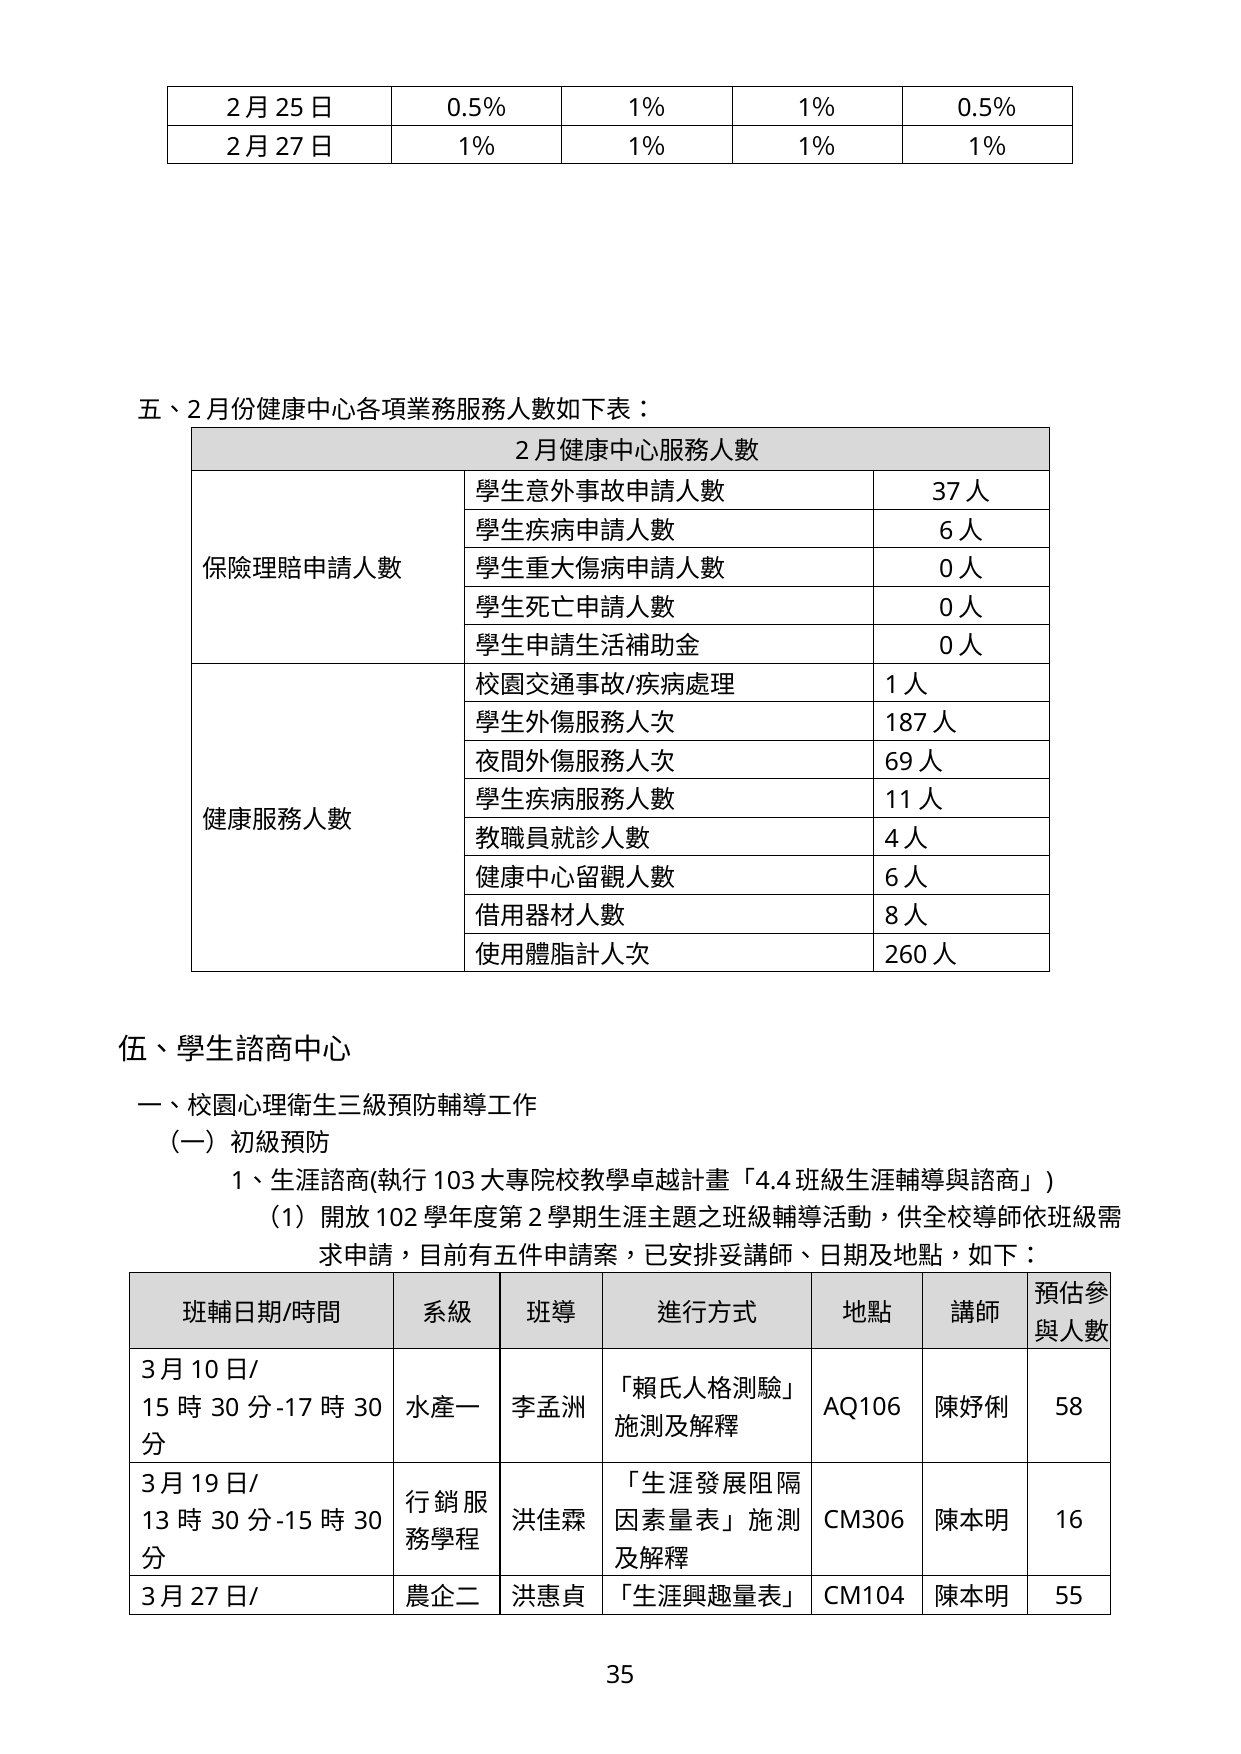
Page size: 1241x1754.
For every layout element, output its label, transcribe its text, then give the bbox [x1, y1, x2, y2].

table_cell 陳妤俐 [923, 1349, 1027, 1462]
table_cell 健康服務人數 [192, 664, 464, 971]
table_cell 0人 [874, 587, 1049, 624]
text 五、2月份健康中心各項業務服務人數如下表： [137, 389, 1122, 427]
table_cell 1％ [562, 126, 732, 163]
table_header 班導 [501, 1273, 602, 1348]
table_cell 3月10日/ 15時30分-17時30分 [130, 1349, 393, 1462]
table_cell 學生死亡申請人數 [465, 587, 873, 624]
table_header 預估參與人數 [1028, 1273, 1110, 1348]
table_cell 11人 [874, 779, 1049, 817]
table_cell 6人 [874, 856, 1049, 894]
table_cell 陳本明 [923, 1576, 1027, 1614]
text （一）初級預防 [156, 1122, 1122, 1159]
table_cell 「賴氏人格測驗」施測及解釋 [603, 1349, 811, 1462]
table_cell 58 [1028, 1349, 1110, 1462]
table_cell CM104 [812, 1576, 922, 1614]
table_cell 3月27日/ [130, 1576, 393, 1614]
table_cell 0.5％ [392, 87, 561, 124]
table_cell 學生疾病服務人數 [465, 779, 873, 817]
table_cell 學生申請生活補助金 [465, 625, 873, 663]
table_cell 洪惠貞 [501, 1576, 602, 1614]
table_header 進行方式 [603, 1273, 811, 1348]
table_cell 「生涯發展阻隔因素量表」施測及解釋 [603, 1463, 811, 1575]
table_cell 使用體脂計人次 [465, 934, 873, 971]
table_cell 4人 [874, 818, 1049, 855]
table_cell 水產一 [394, 1349, 499, 1462]
table_cell 農企二 [394, 1576, 499, 1614]
table_cell 學生意外事故申請人數 [465, 471, 873, 508]
table_cell 1％ [733, 87, 902, 124]
table_cell 校園交通事故/疾病處理 [465, 664, 873, 701]
text 一、校園心理衛生三級預防輔導工作 [137, 1084, 1122, 1122]
table_cell 學生外傷服務人次 [465, 702, 873, 740]
table_cell 夜間外傷服務人次 [465, 741, 873, 778]
table_cell 學生疾病申請人數 [465, 510, 873, 547]
table_cell 16 [1028, 1463, 1110, 1575]
table_cell 1人 [874, 664, 1049, 701]
table_cell 69人 [874, 741, 1049, 778]
table_cell 1％ [562, 87, 732, 124]
table_cell 陳本明 [923, 1463, 1027, 1575]
table_cell AQ106 [812, 1349, 922, 1462]
table_cell CM306 [812, 1463, 922, 1575]
table_cell 0人 [874, 625, 1049, 663]
table_cell 保險理賠申請人數 [192, 471, 464, 663]
table_cell 1％ [903, 126, 1072, 163]
table_cell 健康中心留觀人數 [465, 856, 873, 894]
table_cell 「生涯興趣量表」 [603, 1576, 811, 1614]
table_cell 187人 [874, 702, 1049, 740]
table_cell 學生重大傷病申請人數 [465, 548, 873, 586]
table_header 講師 [923, 1273, 1027, 1348]
table_cell 洪佳霖 [501, 1463, 602, 1575]
table_cell 0.5％ [903, 87, 1072, 124]
table_cell 0人 [874, 548, 1049, 586]
table_cell 2月25日 [168, 87, 391, 124]
table_cell 260人 [874, 934, 1049, 971]
table_header 班輔日期/時間 [130, 1273, 393, 1348]
table_cell 1％ [392, 126, 561, 163]
table_cell 2月27日 [168, 126, 391, 163]
table_cell 行銷服務學程 [394, 1463, 499, 1575]
table_cell 借用器材人數 [465, 895, 873, 932]
text （1）開放102學年度第2學期生涯主題之班級輔導活動，供全校導師依班級需求申請，目前有五件申請案，已安排妥講師、日期及地點，如下： [256, 1197, 1122, 1272]
table_cell 李孟洲 [501, 1349, 602, 1462]
table_header 系級 [394, 1273, 499, 1348]
table_cell 教職員就診人數 [465, 818, 873, 855]
text 伍、學生諮商中心 [118, 1009, 1122, 1084]
text 1、生涯諮商(執行103大專院校教學卓越計畫「4.4班級生涯輔導與諮商」) [231, 1159, 1122, 1197]
table_header 2月健康中心服務人數 [192, 428, 1049, 470]
table_cell 37人 [874, 471, 1049, 508]
table_cell 6人 [874, 510, 1049, 547]
table_header 地點 [812, 1273, 922, 1348]
table_cell 8人 [874, 895, 1049, 932]
table_cell 55 [1028, 1576, 1110, 1614]
table_cell 3月19日/ 13時30分-15時30分 [130, 1463, 393, 1575]
table_cell 1％ [733, 126, 902, 163]
